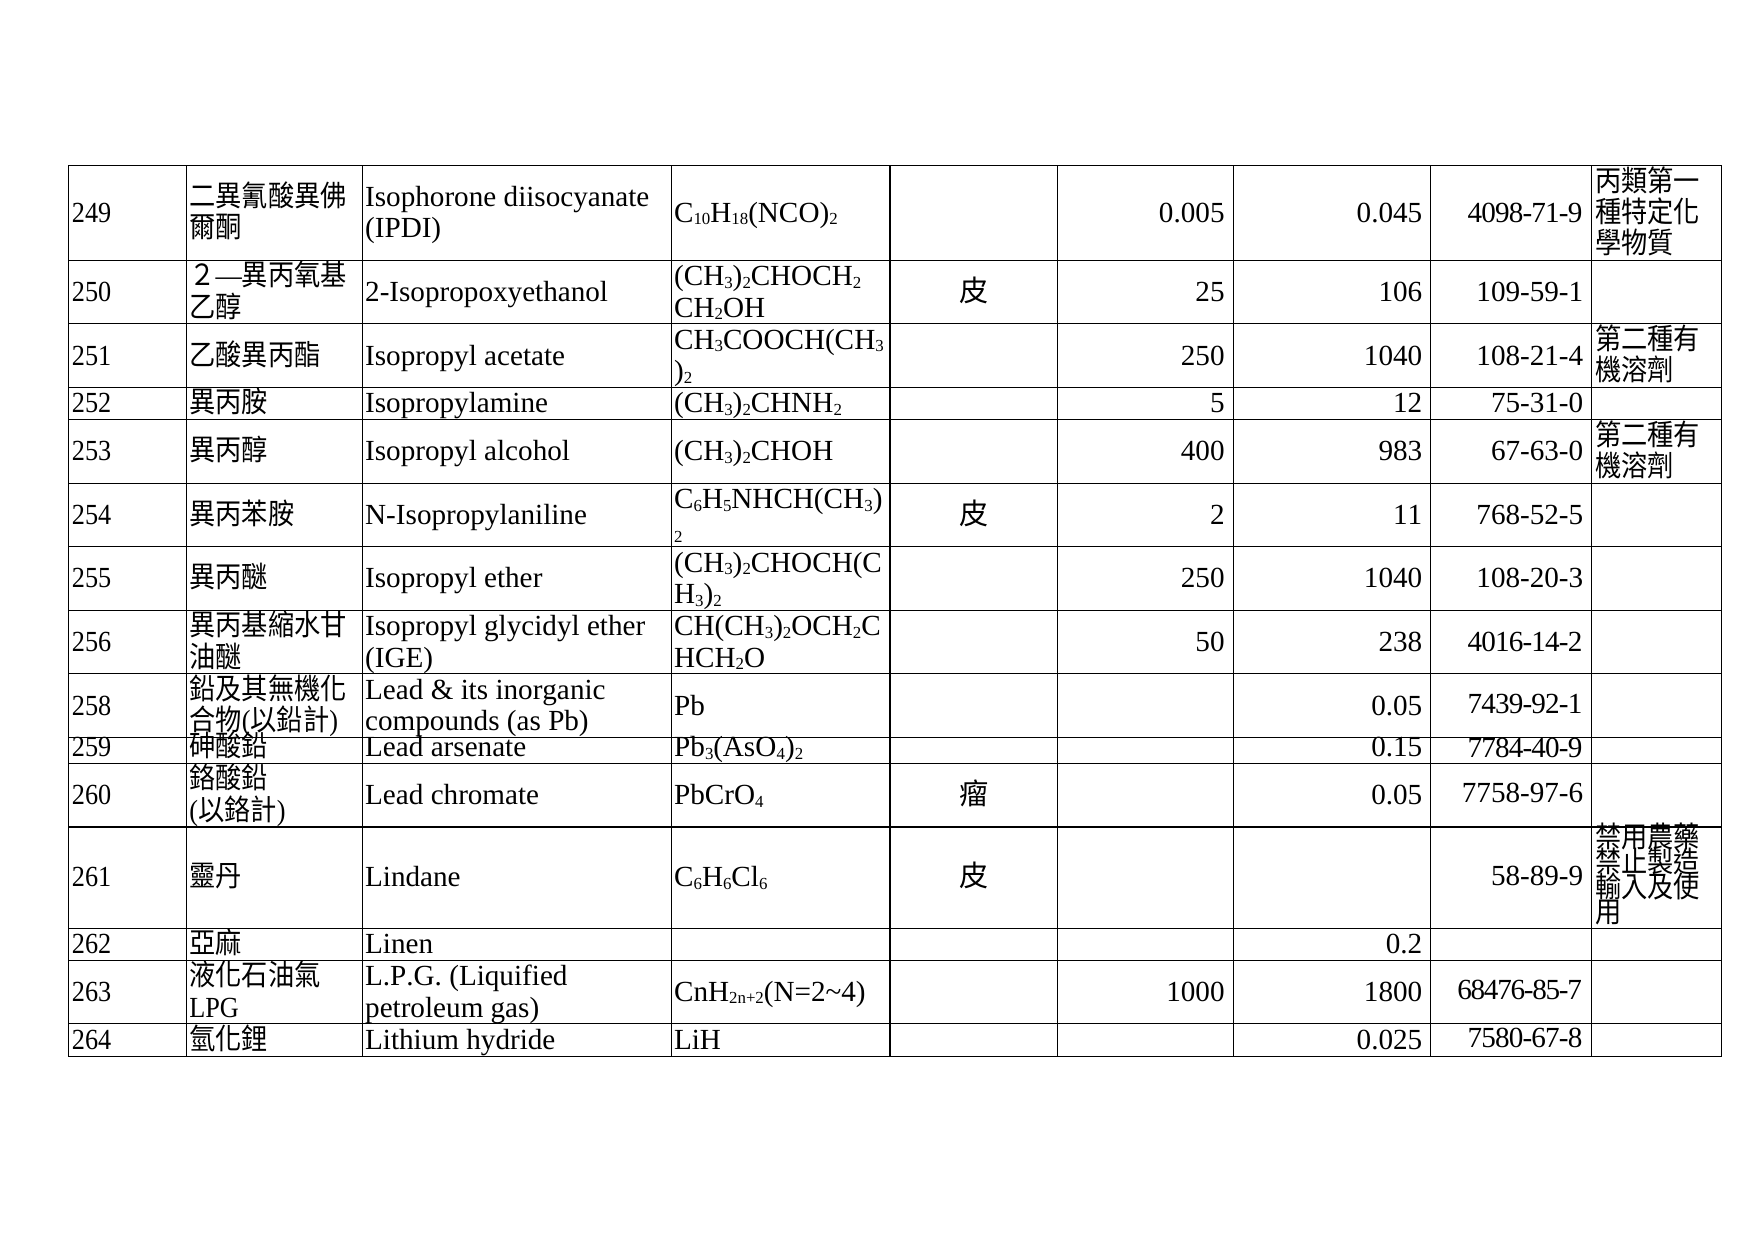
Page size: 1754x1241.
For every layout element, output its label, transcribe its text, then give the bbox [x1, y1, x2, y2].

table_cell 400 [1058, 420, 1233, 483]
table_cell Isopropyl alcohol [363, 420, 671, 483]
table_cell 0.045 [1234, 166, 1430, 260]
table_cell 異丙醚 [187, 547, 362, 610]
table_cell [1592, 1024, 1721, 1056]
table_cell 256 [69, 611, 186, 673]
table_cell 67-63-0 [1431, 420, 1591, 483]
table_cell 2 [1058, 484, 1233, 546]
table_cell [1592, 261, 1721, 323]
table_cell 皮 [891, 828, 1057, 927]
table_cell 二異氰酸異佛爾酮 [187, 166, 362, 260]
table_cell 氫化鋰 [187, 1024, 362, 1056]
table_cell Isopropyl ether [363, 547, 671, 610]
table_cell 75-31-0 [1431, 388, 1591, 419]
table_cell (CH3)2CHNH2 [672, 388, 889, 419]
table_cell 0.05 [1234, 764, 1430, 826]
table_cell 261 [69, 828, 186, 927]
table_cell 異丙醇 [187, 420, 362, 483]
table_cell 11 [1234, 484, 1430, 546]
table_cell 第二種有機溶劑 [1592, 420, 1721, 483]
table_cell 第二種有機溶劑 [1592, 324, 1721, 387]
table_cell 260 [69, 764, 186, 826]
table_cell [1058, 828, 1233, 927]
table_cell 1040 [1234, 324, 1430, 387]
table_cell 0.025 [1234, 1024, 1430, 1056]
table_cell 異丙苯胺 [187, 484, 362, 546]
table_cell [891, 674, 1057, 737]
table_cell 250 [1058, 547, 1233, 610]
table_cell 乙酸異丙酯 [187, 324, 362, 387]
table_cell 5 [1058, 388, 1233, 419]
table_cell [891, 324, 1057, 387]
table_cell 238 [1234, 611, 1430, 673]
table_cell 液化石油氣LPG [187, 961, 362, 1023]
table_cell 異丙胺 [187, 388, 362, 419]
table_cell 768-52-5 [1431, 484, 1591, 546]
table_cell 263 [69, 961, 186, 1023]
table_cell [1058, 1024, 1233, 1056]
table_cell 靈丹 [187, 828, 362, 927]
table_cell CH(CH3)2OCH2CHCH2O [672, 611, 889, 673]
table_cell [1592, 764, 1721, 826]
table_cell 亞麻 [187, 929, 362, 960]
table_cell (CH3)2CHOH [672, 420, 889, 483]
table_cell 106 [1234, 261, 1430, 323]
table_cell 0.15 [1234, 738, 1430, 763]
table_cell 108-20-3 [1431, 547, 1591, 610]
table_cell 丙類第一種特定化學物質 [1592, 166, 1721, 260]
table_cell 4016-14-2 [1431, 611, 1591, 673]
table_cell [672, 929, 889, 960]
table_cell [1592, 929, 1721, 960]
table_cell 鉛及其無機化合物(以鉛計) [187, 674, 362, 737]
table_cell Lithium hydride [363, 1024, 671, 1056]
table_cell 983 [1234, 420, 1430, 483]
table_cell C6H5NHCH(CH3)2 [672, 484, 889, 546]
table_cell 251 [69, 324, 186, 387]
table_cell CH3COOCH(CH3)2 [672, 324, 889, 387]
table_cell 253 [69, 420, 186, 483]
table_cell 7758-97-6 [1431, 764, 1591, 826]
table_cell 250 [1058, 324, 1233, 387]
table_cell 0.005 [1058, 166, 1233, 260]
table_cell (CH3)2CHOCH2 CH2OH [672, 261, 889, 323]
table_cell 50 [1058, 611, 1233, 673]
table_cell 25 [1058, 261, 1233, 323]
table_cell [1058, 929, 1233, 960]
table_cell CnH2n+2(N=2~4) [672, 961, 889, 1023]
table_cell [1431, 929, 1591, 960]
table_cell 254 [69, 484, 186, 546]
table_cell 1000 [1058, 961, 1233, 1023]
table_cell 108-21-4 [1431, 324, 1591, 387]
table_cell 異丙基縮水甘油醚 [187, 611, 362, 673]
table_cell N-Isopropylaniline [363, 484, 671, 546]
table_cell [1058, 738, 1233, 763]
table_cell Isopropylamine [363, 388, 671, 419]
table_cell C10H18(NCO)2 [672, 166, 889, 260]
table_cell 259 [69, 738, 186, 763]
table_cell Lindane [363, 828, 671, 927]
table_cell 252 [69, 388, 186, 419]
table_cell Lead chromate [363, 764, 671, 826]
table_cell C6H6Cl6 [672, 828, 889, 927]
table_cell [1592, 611, 1721, 673]
table_cell [1592, 961, 1721, 1023]
table_cell 249 [69, 166, 186, 260]
table_cell 4098-71-9 [1431, 166, 1591, 260]
table_cell Linen [363, 929, 671, 960]
table_cell 瘤 [891, 764, 1057, 826]
table_cell 12 [1234, 388, 1430, 419]
table_cell 1040 [1234, 547, 1430, 610]
table_cell Lead arsenate [363, 738, 671, 763]
table_cell [891, 738, 1057, 763]
table_cell [1592, 388, 1721, 419]
table_cell 58-89-9 [1431, 828, 1591, 927]
table_cell [1058, 764, 1233, 826]
table_cell 7784-40-9 [1431, 738, 1591, 763]
table_cell ２—異丙氧基乙醇 [187, 261, 362, 323]
table_cell [891, 929, 1057, 960]
table_cell Isopropyl acetate [363, 324, 671, 387]
table_cell [891, 1024, 1057, 1056]
table_cell [891, 420, 1057, 483]
table_cell 258 [69, 674, 186, 737]
table_cell 109-59-1 [1431, 261, 1591, 323]
table_cell 皮 [891, 261, 1057, 323]
table_cell LiH [672, 1024, 889, 1056]
table_cell [1592, 674, 1721, 737]
table_cell (CH3)2CHOCH(CH3)2 [672, 547, 889, 610]
table_cell 68476-85-7 [1431, 961, 1591, 1023]
table_cell 7580-67-8 [1431, 1024, 1591, 1056]
table_cell 砷酸鉛 [187, 738, 362, 763]
table_cell 2-Isopropoxyethanol [363, 261, 671, 323]
table_cell 1800 [1234, 961, 1430, 1023]
table_cell [1592, 738, 1721, 763]
table_cell 皮 [891, 484, 1057, 546]
table_cell [891, 961, 1057, 1023]
table_cell 鉻酸鉛 (以鉻計) [187, 764, 362, 826]
table_cell 7439-92-1 [1431, 674, 1591, 737]
table_cell Isopropyl glycidyl ether (IGE) [363, 611, 671, 673]
table_cell Pb3(AsO4)2 [672, 738, 889, 763]
table_cell 禁用農藥 禁止製造輸入及使用 [1592, 828, 1721, 927]
table_cell L.P.G. (Liquified petroleum gas) [363, 961, 671, 1023]
table_cell 250 [69, 261, 186, 323]
table_cell [891, 611, 1057, 673]
table_cell 0.05 [1234, 674, 1430, 737]
table_cell [1234, 828, 1430, 927]
table_cell 255 [69, 547, 186, 610]
table_cell [1592, 484, 1721, 546]
table_cell [1592, 547, 1721, 610]
table_cell Lead & its inorganic compounds (as Pb) [363, 674, 671, 737]
table_cell Pb [672, 674, 889, 737]
table_cell 264 [69, 1024, 186, 1056]
table_cell [891, 388, 1057, 419]
table_cell 0.2 [1234, 929, 1430, 960]
table_cell 262 [69, 929, 186, 960]
table_cell [1058, 674, 1233, 737]
table_cell [891, 166, 1057, 260]
table_cell PbCrO4 [672, 764, 889, 826]
table_cell [891, 547, 1057, 610]
table_cell Isophorone diisocyanate (IPDI) [363, 166, 671, 260]
